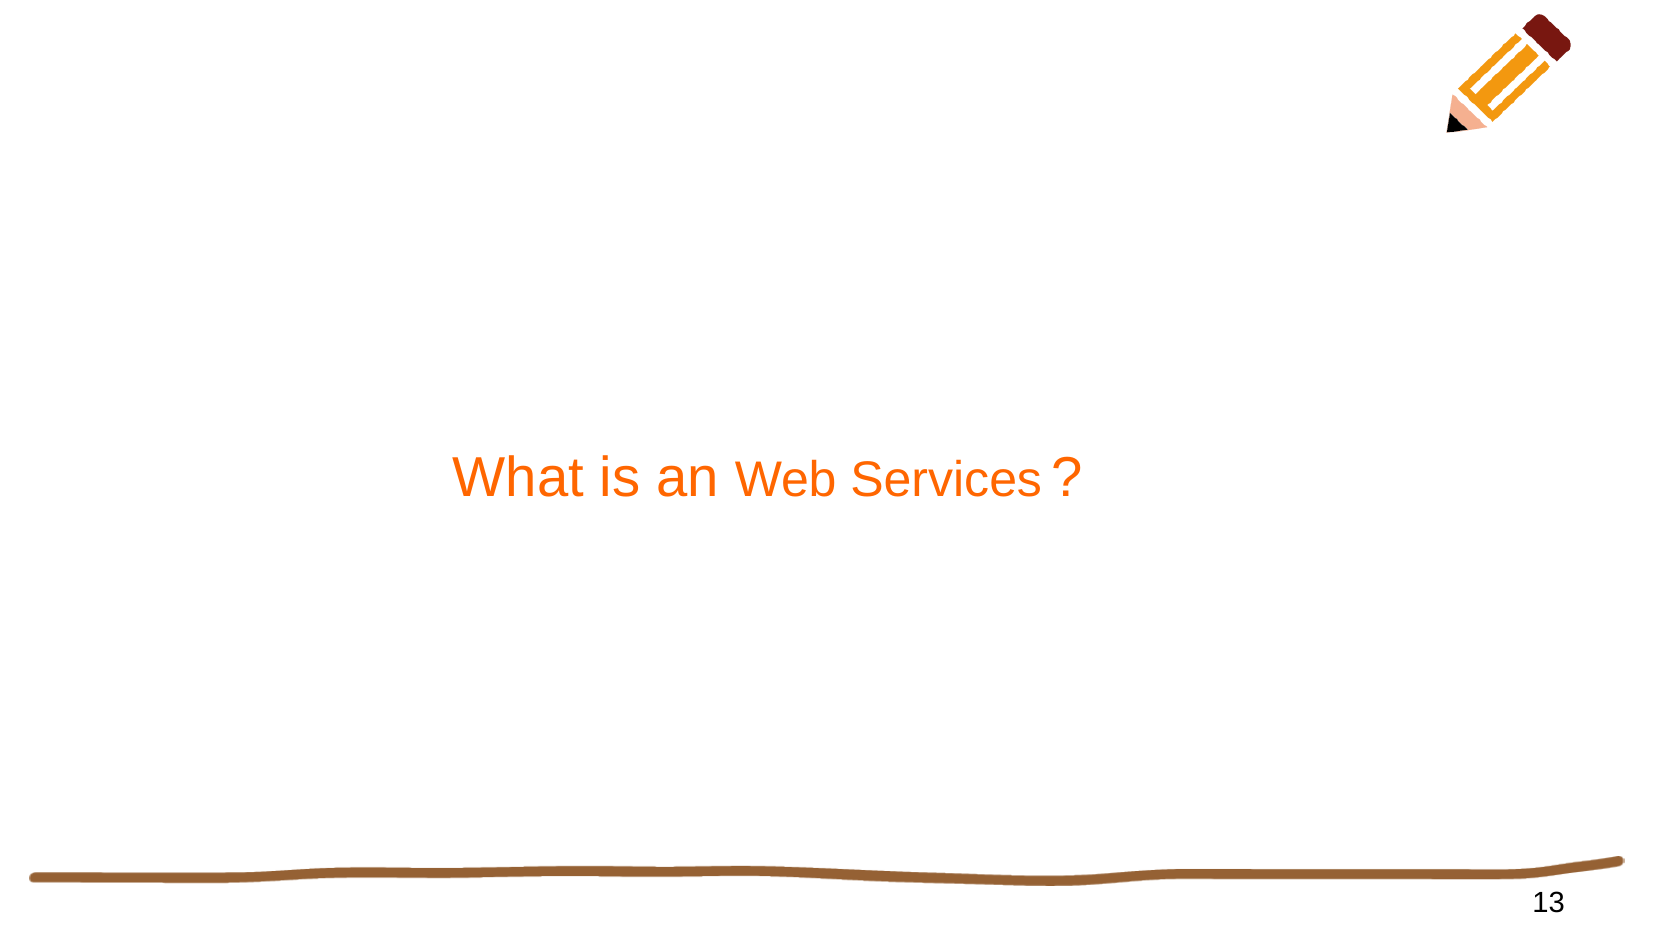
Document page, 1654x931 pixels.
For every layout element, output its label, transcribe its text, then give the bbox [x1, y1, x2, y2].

picture [29, 856, 1625, 886]
title What is an Web Services ? [88, 425, 1447, 529]
picture [1446, 14, 1571, 133]
